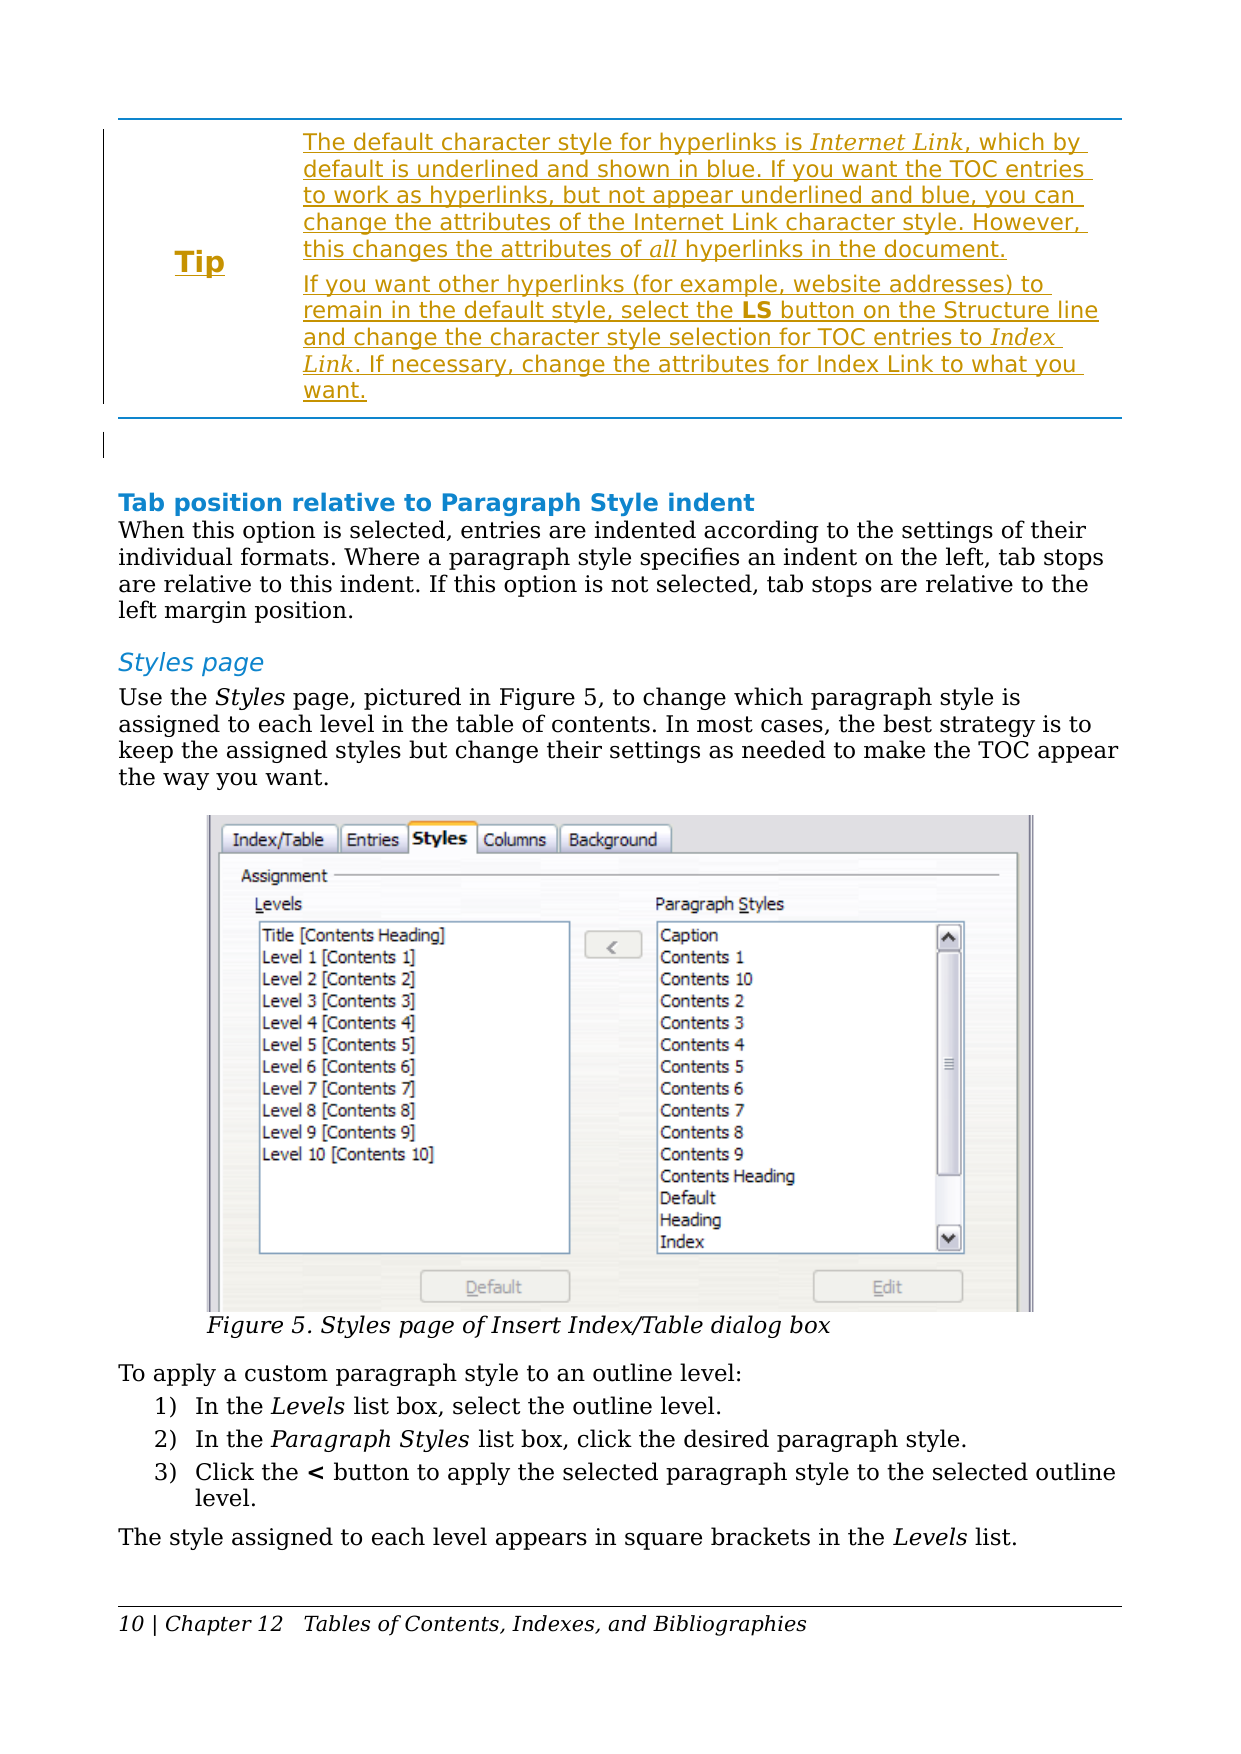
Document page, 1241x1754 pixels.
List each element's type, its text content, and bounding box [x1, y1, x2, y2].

list To apply a custom paragraph style to an outline level: [118, 1360, 1122, 1386]
table_header Tip [118, 120, 281, 417]
text Use the Styles page, pictured in Figure 5, to change which paragraph style is assigned to each level in the table of contents. In most cases, the best strategy is to keep the assigned styles but change their settings as needed to make the TOC appear the way you want. [118, 684, 1122, 791]
text When this option is selected, entries are indented according to the settings of their individual formats. Where a paragraph style specifies an indent on the left, tab stops are relative to this indent. If this option is not selected, tab stops are relative to the left margin position. [118, 517, 1122, 624]
subtitle Tab position relative to Paragraph Style indent [118, 489, 1122, 517]
table_header The default character style for hyperlinks is Internet Link, which by default is underlined and shown in blue. If you want the TOC entries to work as hyperlinks, but not appear underlined and blue, you can change the attributes of the Internet Link character style. However, this changes the attributes of all hyperlinks in the document. If you want other hyperlinks (for example, website addresses) to remain in the default style, select the LS button on the Structure line and change the character style selection for TOC entries to Index Link. If necessary, change the attributes for Index Link to what you want. [281, 120, 1122, 417]
text The style assigned to each level appears in square brackets in the Levels list. [118, 1524, 1122, 1551]
list In the Paragraph Styles list box, click the desired paragraph style. [177, 1426, 1122, 1452]
list Click the < button to apply the selected paragraph style to the selected outline level. [177, 1459, 1122, 1512]
list In the Levels list box, select the outline level. [177, 1393, 1122, 1419]
subtitle Styles page [118, 648, 1122, 678]
picture [206, 815, 1034, 1312]
text Figure 5. Styles page of Insert Index/Table dialog box [207, 1312, 1033, 1338]
